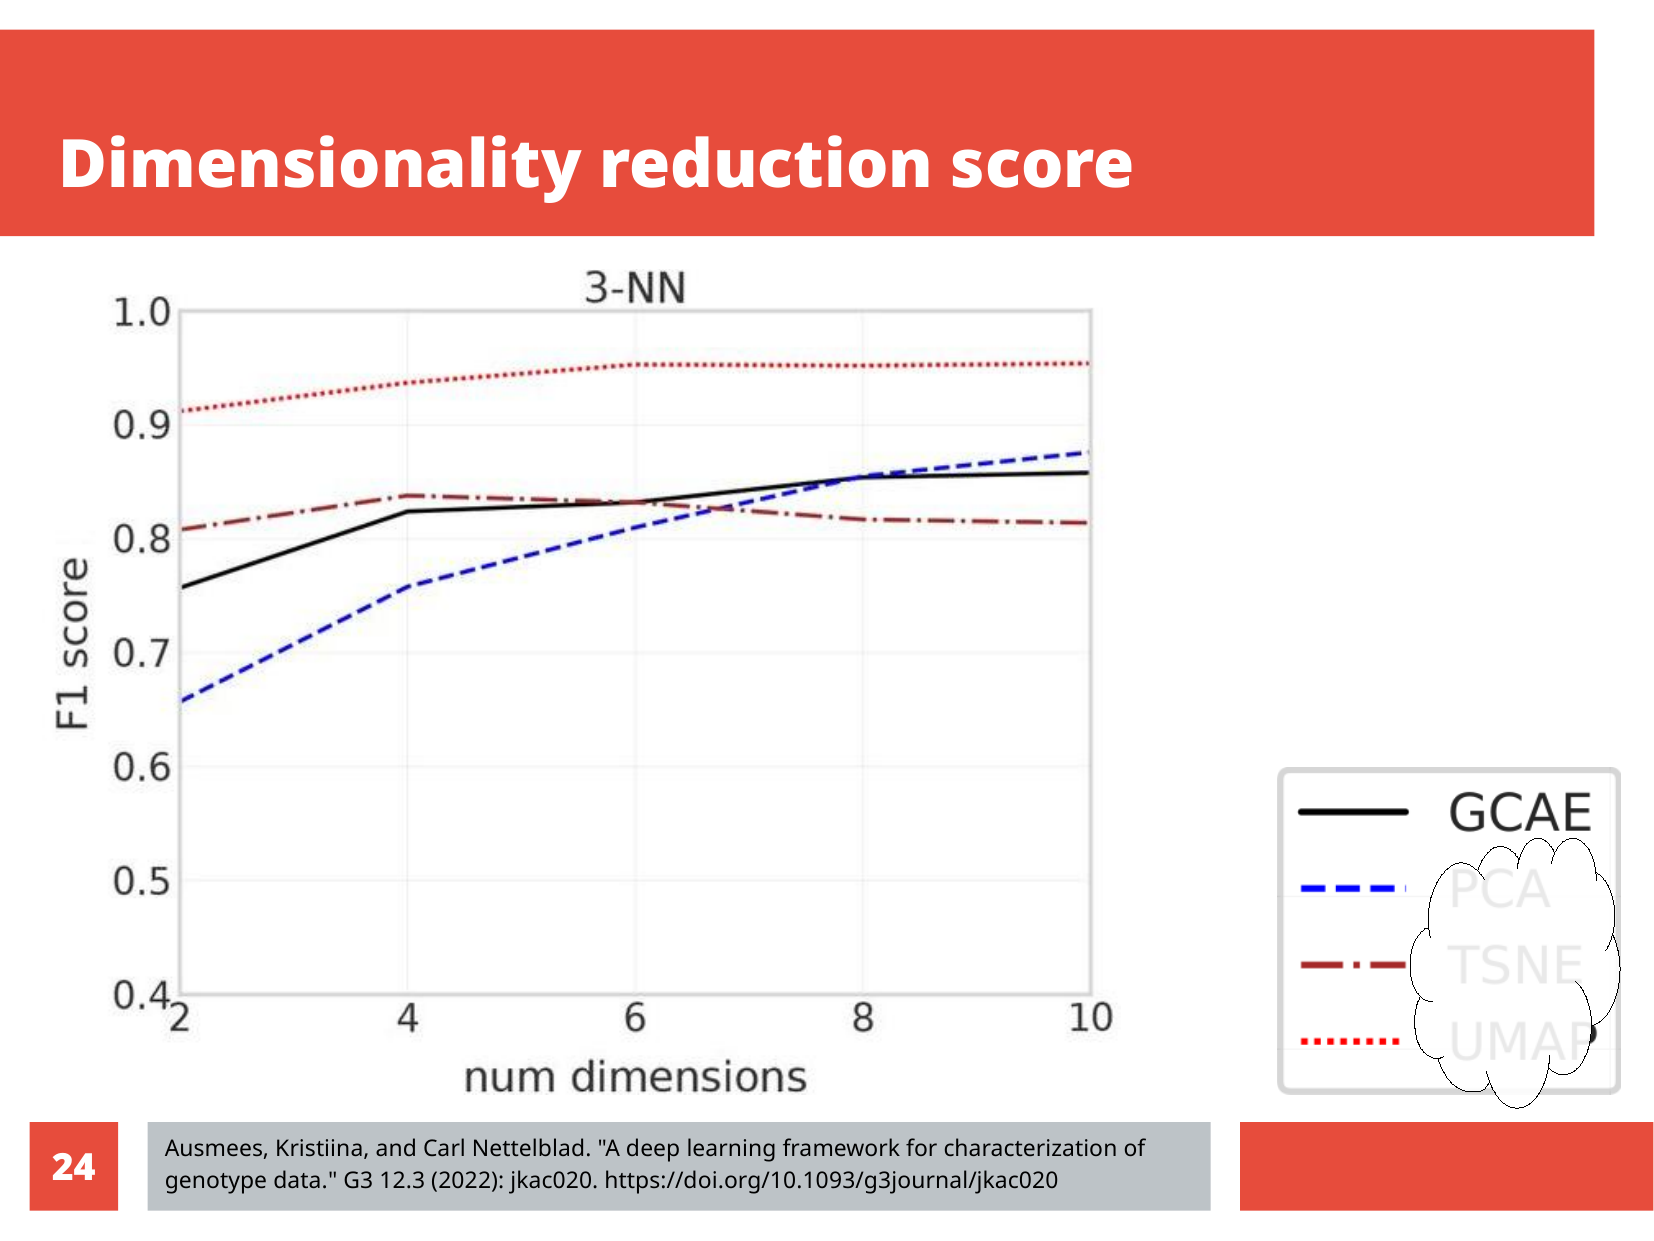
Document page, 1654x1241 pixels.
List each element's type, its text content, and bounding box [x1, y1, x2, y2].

picture [1538, 971, 1621, 1096]
title Dimensionality reduction score [59, 59, 1595, 207]
picture [30, 269, 1121, 1096]
picture [1277, 767, 1621, 1096]
text_box Ausmees, Kristiina, and Carl Nettelblad. "A deep learning framework for characterization of genotype data." G3 12.3 (2022): jkac020. https://doi.org/10.1093/g3journal/jkac020 [150, 1125, 1216, 1201]
text_box [1410, 838, 1621, 1109]
